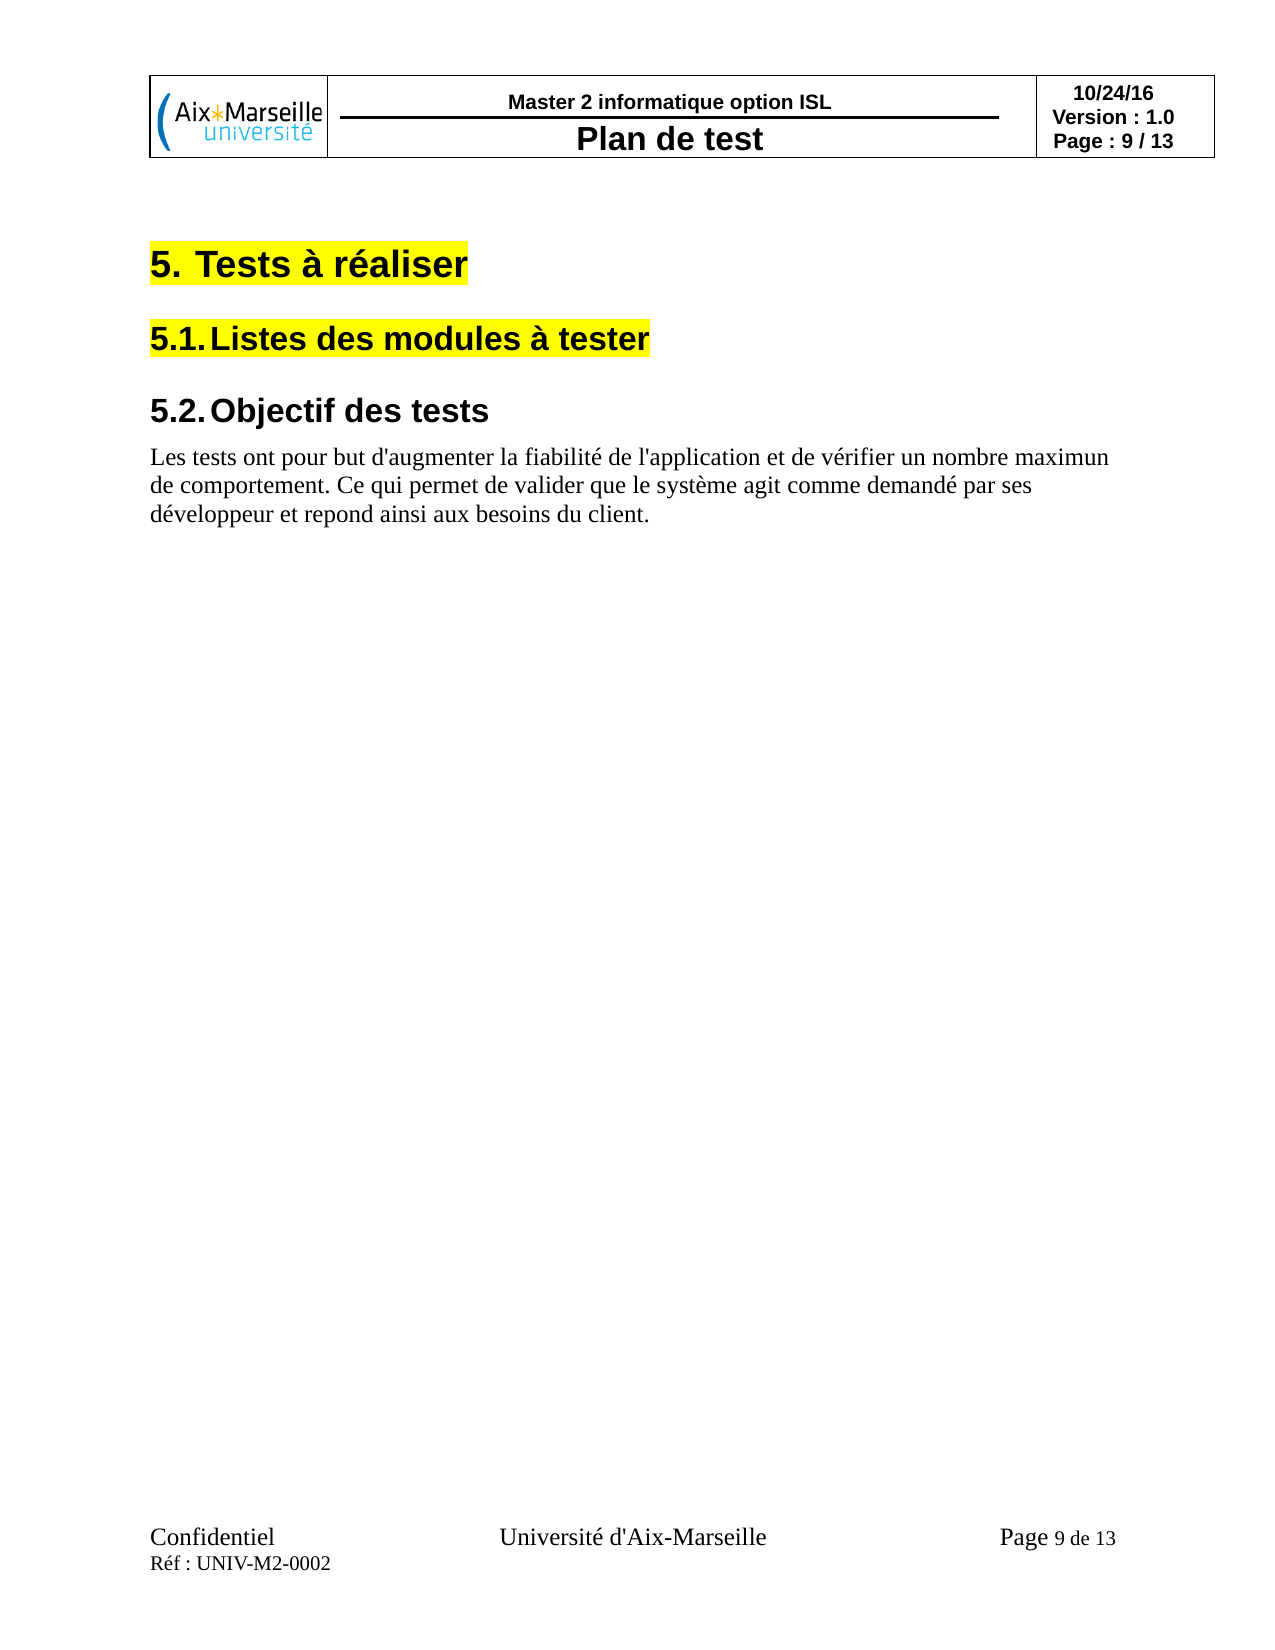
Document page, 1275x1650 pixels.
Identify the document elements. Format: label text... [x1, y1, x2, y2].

subtitle Objectif des tests [150, 390, 1125, 429]
text Les tests ont pour but d'augmenter la fiabilité de l'application et de vérifier un nombre maximun de comportement. Ce qui permet de valider que le système agit comme demandé par ses développeur et repond ainsi aux besoins du client. [150, 442, 1125, 528]
subtitle Listes des modules à tester [150, 318, 1125, 357]
picture [157, 93, 322, 151]
subtitle Tests à réaliser [150, 241, 1125, 285]
